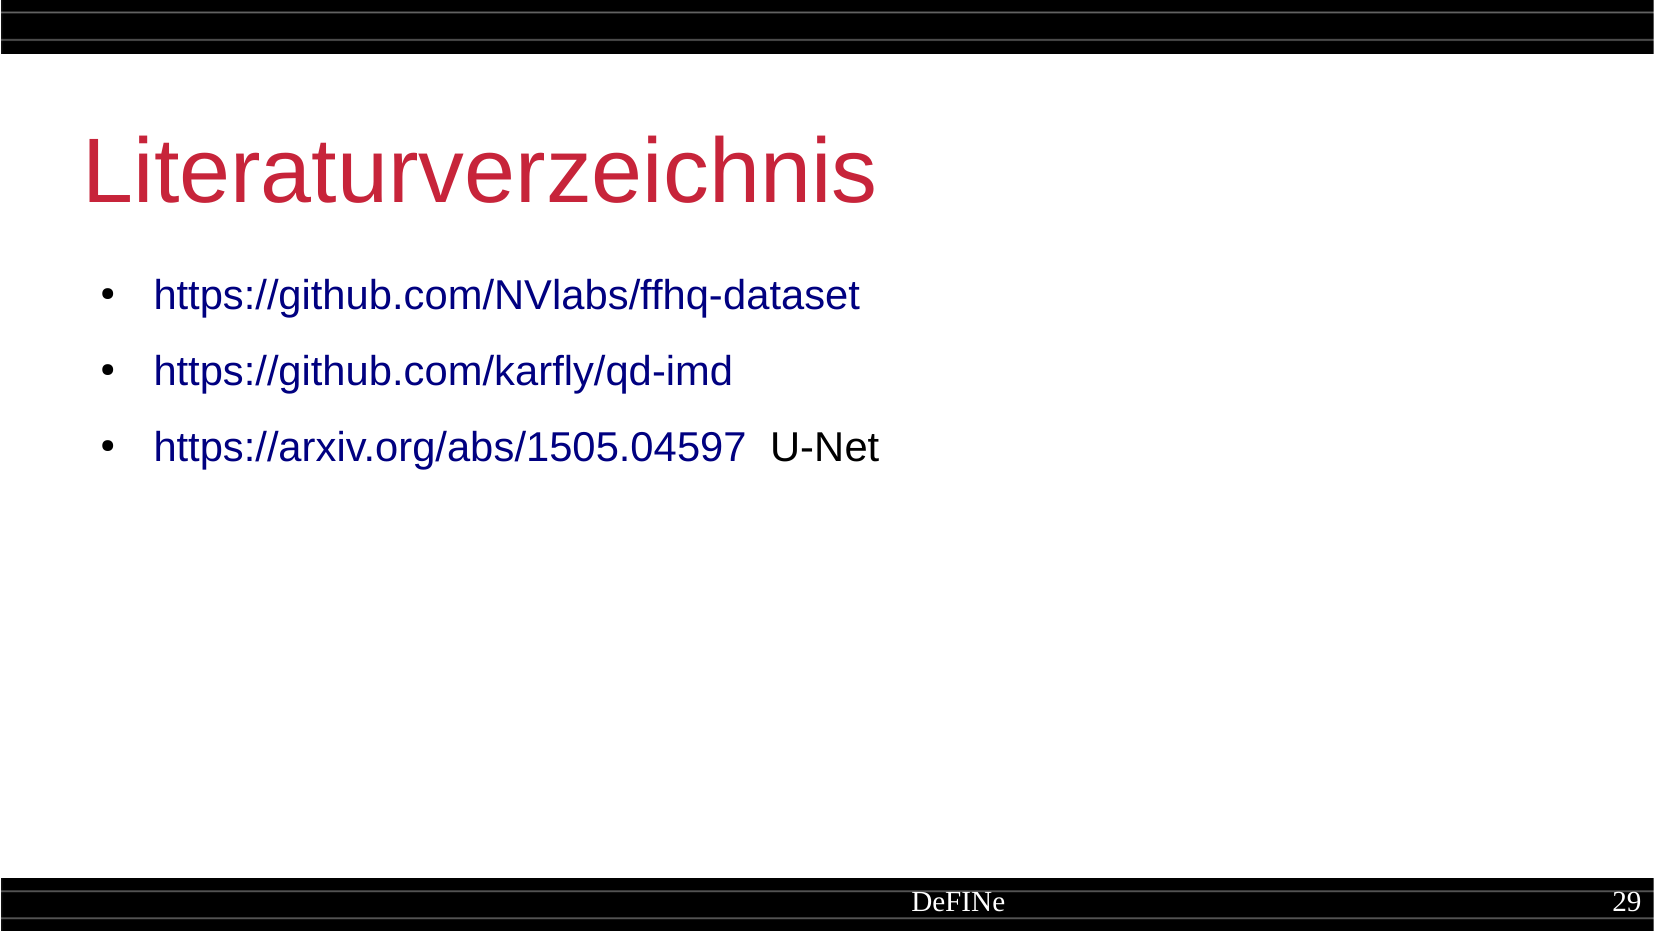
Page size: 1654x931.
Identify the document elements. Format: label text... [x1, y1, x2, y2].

picture [1, 878, 1654, 931]
list https://github.com/NVlabs/ffhq-dataset https://github.com/karfly/qd-imd https://arxiv.org/abs/1505.04597 U-Net [82, 271, 1571, 758]
picture [1, 0, 1654, 54]
title Literaturverzeichnis [82, 92, 1571, 249]
